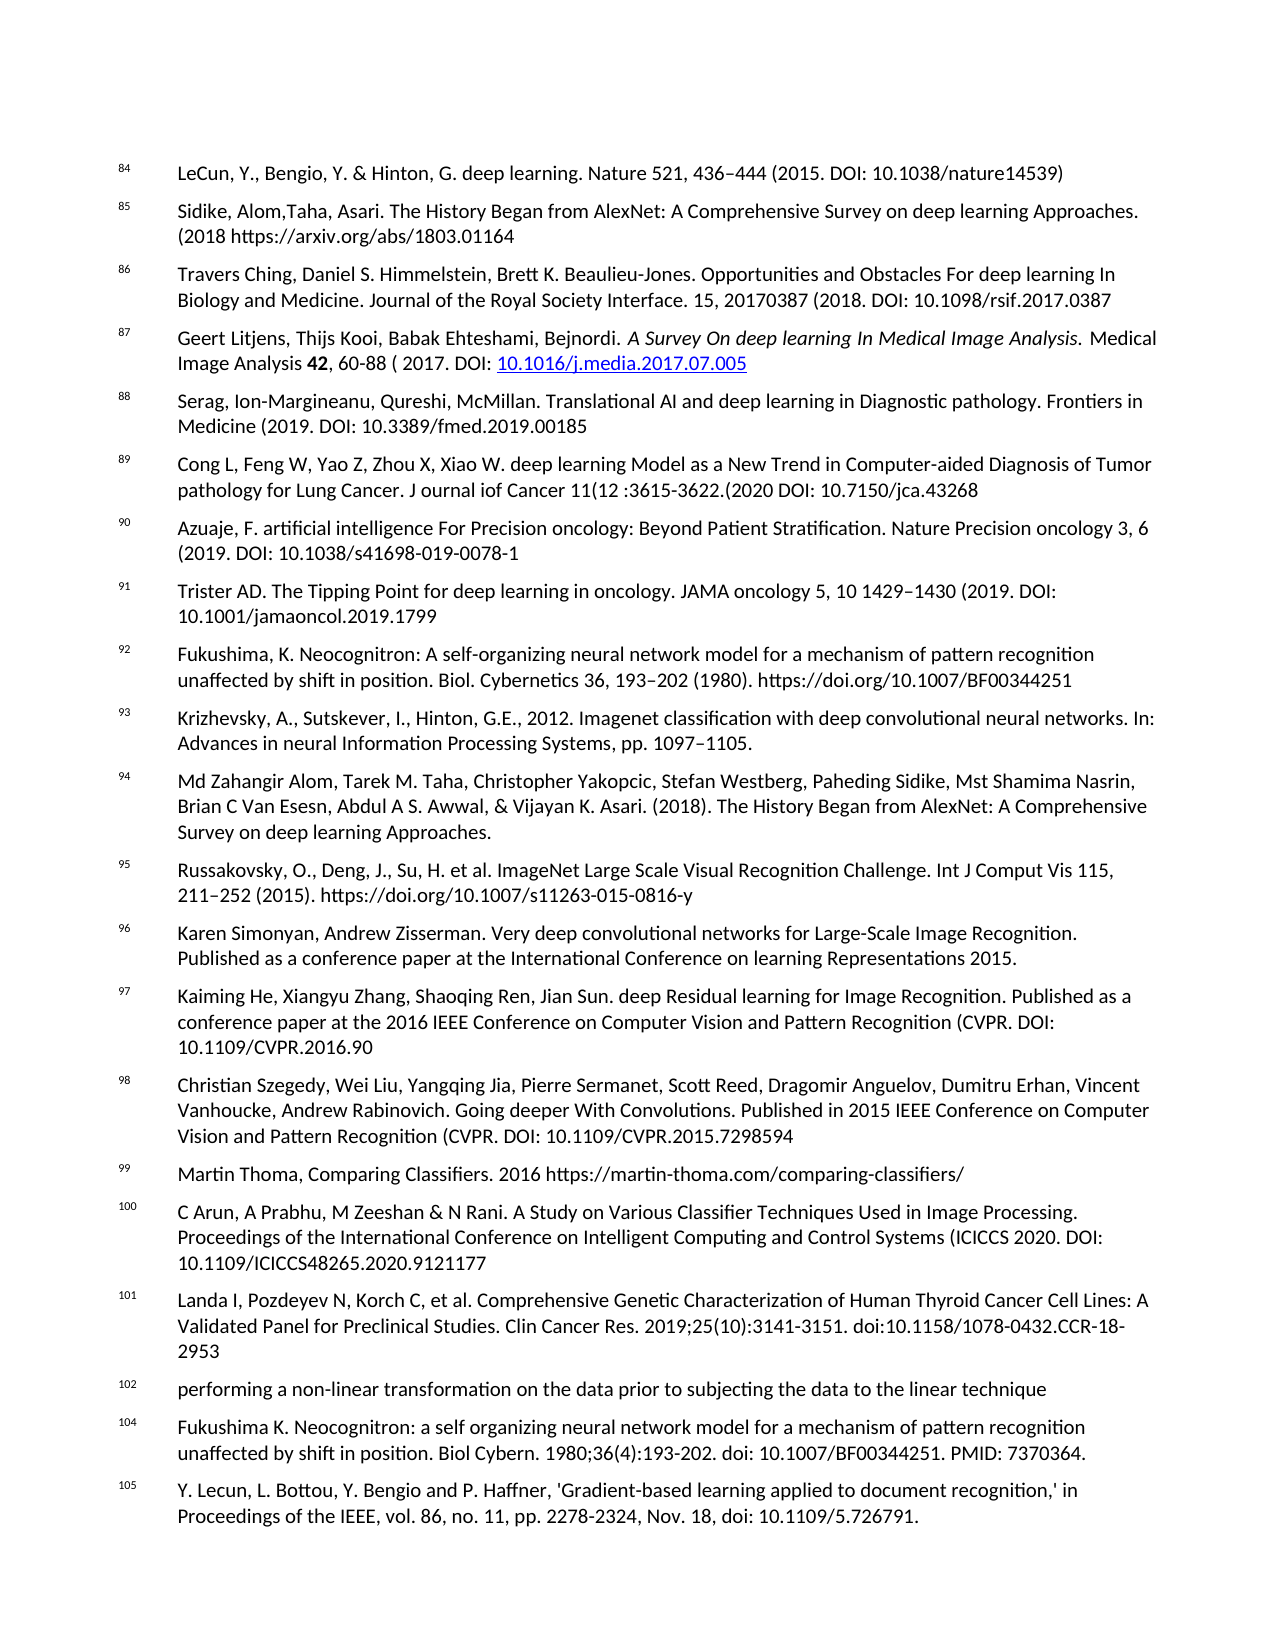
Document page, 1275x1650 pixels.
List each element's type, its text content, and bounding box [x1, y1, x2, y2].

text Martin Thoma, Comparing Classifiers. 2016 https://martin-thoma.com/comparing-classifiers/ [118, 1161, 1157, 1186]
text Geert Litjens, Thijs Kooi, Babak Ehteshami, Bejnordi. A Survey On deep learning In Medical Image Analysis. Medical Image Analysis 42, 60-88 ( 2017. DOI: 10.1016/j.media.2017.07.005 [118, 325, 1157, 376]
text performing a non-linear transformation on the data prior to subjecting the data to the linear technique [118, 1376, 1157, 1402]
text Cong L, Feng W, Yao Z, Zhou X, Xiao W. deep learning Model as a New Trend in Computer-aided Diagnosis of Tumor pathology for Lung Cancer. J ournal iof Cancer 11(12 :3615-3622.(2020 DOI: 10.7150/jca.43268 [118, 451, 1157, 502]
text Azuaje, F. artificial intelligence For Precision oncology: Beyond Patient Stratification. Nature Precision oncology 3, 6 (2019. DOI: 10.1038/s41698-019-0078-1 [118, 515, 1157, 566]
text Travers Ching, Daniel S. Himmelstein, Brett K. Beaulieu-Jones. Opportunities and Obstacles For deep learning In Biology and Medicine. Journal of the Royal Society Interface. 15, 20170387 (2018. DOI: 10.1098/rsif.2017.0387 [118, 261, 1157, 312]
text Trister AD. The Tipping Point for deep learning in oncology. JAMA oncology 5, 10 1429–1430 (2019. DOI: 10.1001/jamaoncol.2019.1799 [118, 578, 1157, 629]
text Sidike, Alom,Taha, Asari. The History Began from AlexNet: A Comprehensive Survey on deep learning Approaches. (2018 https://arxiv.org/abs/1803.01164 [118, 198, 1157, 249]
text Y. Lecun, L. Bottou, Y. Bengio and P. Haffner, 'Gradient-based learning applied to document recognition,' in Proceedings of the IEEE, vol. 86, no. 11, pp. 2278-2324, Nov. 18, doi: 10.1109/5.726791. [118, 1478, 1157, 1528]
text LeCun, Y., Bengio, Y. & Hinton, G. deep learning. Nature 521, 436–444 (2015. DOI: 10.1038/nature14539) [118, 160, 1157, 186]
text Karen Simonyan, Andrew Zisserman. Very deep convolutional networks for Large-Scale Image Recognition. Published as a conference paper at the International Conference on learning Representations 2015. [118, 920, 1157, 971]
text Fukushima K. Neocognitron: a self organizing neural network model for a mechanism of pattern recognition unaffected by shift in position. Biol Cybern. 1980;36(4):193-202. doi: 10.1007/BF00344251. PMID: 7370364. [118, 1414, 1157, 1465]
text Christian Szegedy, Wei Liu, Yangqing Jia, Pierre Sermanet, Scott Reed, Dragomir Anguelov, Dumitru Erhan, Vincent Vanhoucke, Andrew Rabinovich. Going deeper With Convolutions. Published in 2015 IEEE Conference on Computer Vision and Pattern Recognition (CVPR. DOI: 10.1109/CVPR.2015.7298594 [118, 1072, 1157, 1148]
text Landa I, Pozdeyev N, Korch C, et al. Comprehensive Genetic Characterization of Human Thyroid Cancer Cell Lines: A Validated Panel for Preclinical Studies. Clin Cancer Res. 2019;25(10):3141-3151. doi:10.1158/1078-0432.CCR-18-2953 [118, 1288, 1157, 1364]
text Russakovsky, O., Deng, J., Su, H. et al. ImageNet Large Scale Visual Recognition Challenge. Int J Comput Vis 115, 211–252 (2015). https://doi.org/10.1007/s11263-015-0816-y [118, 857, 1157, 908]
text Fukushima, K. Neocognitron: A self-organizing neural network model for a mechanism of pattern recognition unaffected by shift in position. Biol. Cybernetics 36, 193–202 (1980). https://doi.org/10.1007/BF00344251 [118, 641, 1157, 692]
text C Arun, A Prabhu, M Zeeshan & N Rani. A Study on Various Classifier Techniques Used in Image Processing. Proceedings of the International Conference on Intelligent Computing and Control Systems (ICICCS 2020. DOI: 10.1109/ICICCS48265.2020.9121177 [118, 1199, 1157, 1275]
text Serag, Ion-Margineanu, Qureshi, McMillan. Translational AI and deep learning in Diagnostic pathology. Frontiers in Medicine (2019. DOI: 10.3389/fmed.2019.00185 [118, 388, 1157, 439]
text Md Zahangir Alom, Tarek M. Taha, Christopher Yakopcic, Stefan Westberg, Paheding Sidike, Mst Shamima Nasrin, Brian C Van Esesn, Abdul A S. Awwal, & Vijayan K. Asari. (2018). The History Began from AlexNet: A Comprehensive Survey on deep learning Approaches. [118, 768, 1157, 844]
text Kaiming He, Xiangyu Zhang, Shaoqing Ren, Jian Sun. deep Residual learning for Image Recognition. Published as a conference paper at the 2016 IEEE Conference on Computer Vision and Pattern Recognition (CVPR. DOI: 10.1109/CVPR.2016.90 [118, 983, 1157, 1060]
text Krizhevsky, A., Sutskever, I., Hinton, G.E., 2012. Imagenet classification with deep convolutional neural networks. In: Advances in neural Information Processing Systems, pp. 1097–1105. [118, 705, 1157, 756]
